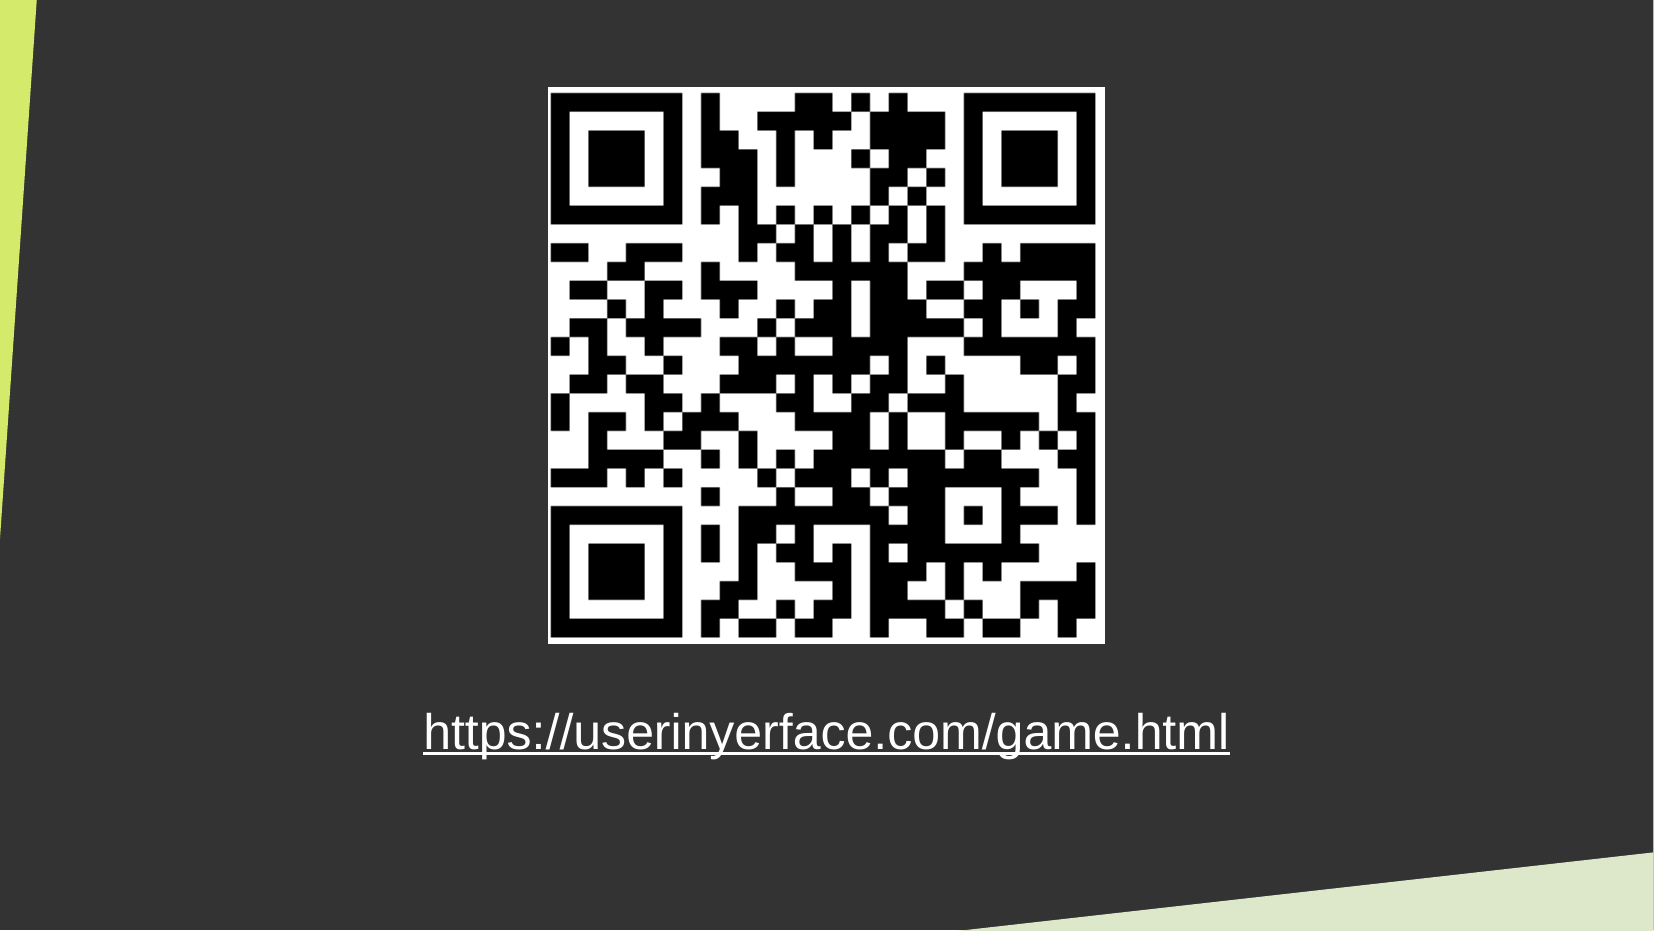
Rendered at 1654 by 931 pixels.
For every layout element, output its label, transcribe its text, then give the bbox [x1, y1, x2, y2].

text_box [0, 0, 37, 539]
text_box [957, 852, 1654, 931]
picture [548, 87, 1105, 644]
text_box https://userinyerface.com/game.html [408, 696, 1246, 768]
